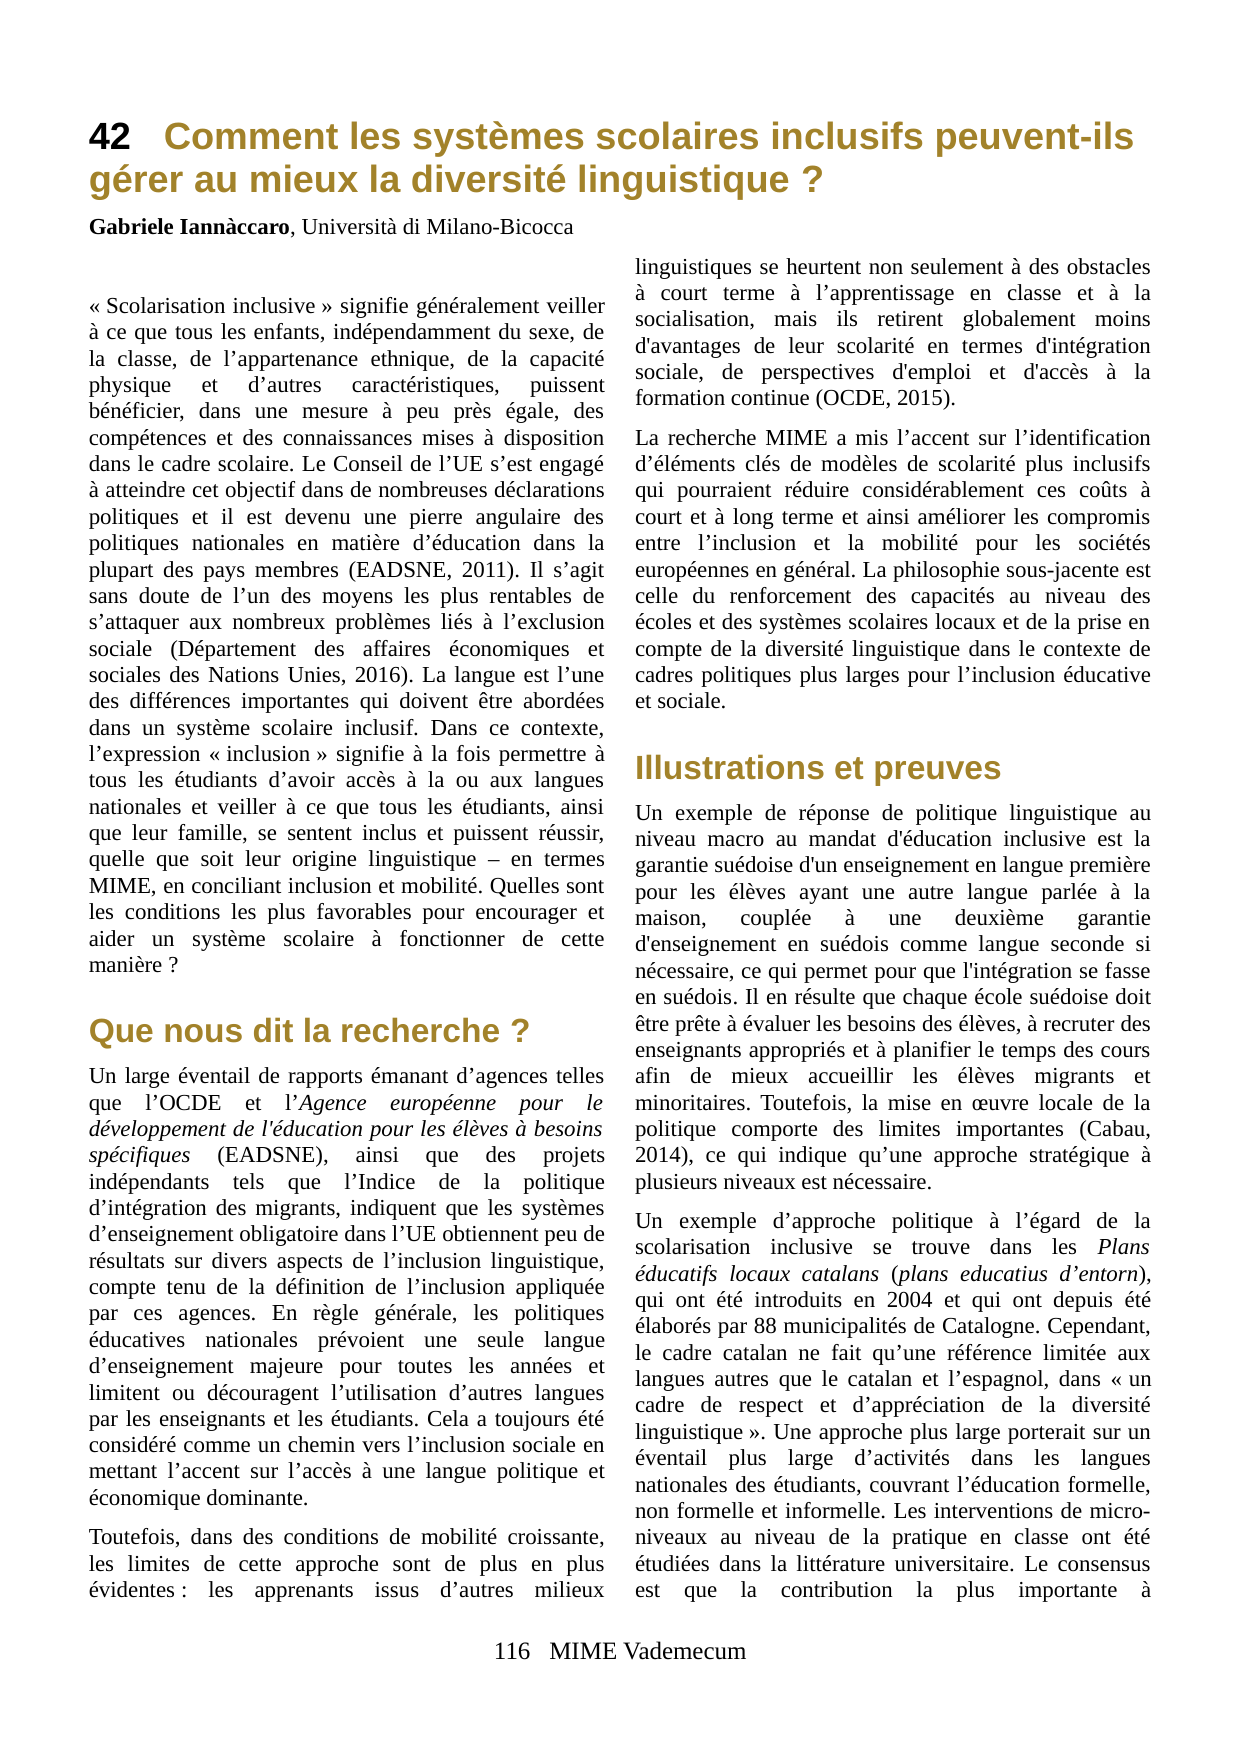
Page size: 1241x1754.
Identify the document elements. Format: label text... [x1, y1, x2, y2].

subtitle Illustrations et preuves [635, 748, 1152, 786]
subtitle Que nous dit la recherche ? [88, 1011, 605, 1050]
text « Scolarisation inclusive » signifie généralement veiller à ce que tous les enfants, indépendamment du sexe, de la classe, de l’appartenance ethnique, de la capacité physique et d’autres caractéristiques, puissent bénéficier, dans une mesure à peu près égale, des compétences et des connaissances mises à disposition dans le cadre scolaire. Le Conseil de l’UE s’est engagé à atteindre cet objectif dans de nombreuses déclarations politiques et il est devenu une pierre angulaire des politiques nationales en matière d’éducation dans la plupart des pays membres (EADSNE, 2011). Il s’agit sans doute de l’un des moyens les plus rentables de s’attaquer aux nombreux problèmes liés à l’exclusion sociale (Département des affaires économiques et sociales des Nations Unies, 2016). La langue est l’une des différences importantes qui doivent être abordées dans un système scolaire inclusif. Dans ce contexte, l’expression « inclusion » signifie à la fois permettre à tous les étudiants d’avoir accès à la ou aux langues nationales et veiller à ce que tous les étudiants, ainsi que leur famille, se sentent inclus et puissent réussir, quelle que soit leur origine linguistique – en termes MIME, en conciliant inclusion et mobilité. Quelles sont les conditions les plus favorables pour encourager et aider un système scolaire à fonctionner de cette manière ? [88, 292, 605, 977]
text Gabriele Iannàccaro, Università di Milano-Bicocca [88, 213, 1152, 240]
text Un large éventail de rapports émanant d’agences telles que l’OCDE et l’Agence européenne pour le développement de l'éducation pour les élèves à besoins spécifiques (EADSNE), ainsi que des projets indépendants tels que l’Indice de la politique d’intégration des migrants, indiquent que les systèmes d’enseignement obligatoire dans l’UE obtiennent peu de résultats sur divers aspects de l’inclusion linguistique, compte tenu de la définition de l’inclusion appliquée par ces agences. En règle générale, les politiques éducatives nationales prévoient une seule langue d’enseignement majeure pour toutes les années et limitent ou découragent l’utilisation d’autres langues par les enseignants et les étudiants. Cela a toujours été considéré comme un chemin vers l’inclusion sociale en mettant l’accent sur l’accès à une langue politique et économique dominante. [88, 1062, 605, 1510]
text linguistiques se heurtent non seulement à des obstacles à court terme à l’apprentissage en classe et à la socialisation, mais ils retirent globalement moins d'avantages de leur scolarité en termes d'intégration sociale, de perspectives d'emploi et d'accès à la formation continue (OCDE, 2015). [635, 253, 1152, 411]
text Toutefois, dans des conditions de mobilité croissante, les limites de cette approche sont de plus en plus évidentes : les apprenants issus d’autres milieux [88, 1523, 605, 1602]
subtitle Comment les systèmes scolaires inclusifs peuvent-ils gérer au mieux la diversité linguistique ? [88, 113, 1152, 201]
text Un exemple de réponse de politique linguistique au niveau macro au mandat d'éducation inclusive est la garantie suédoise d'un enseignement en langue première pour les élèves ayant une autre langue parlée à la maison, couplée à une deuxième garantie d'enseignement en suédois comme langue seconde si nécessaire, ce qui permet pour que l'intégration se fasse en suédois. Il en résulte que chaque école suédoise doit être prête à évaluer les besoins des élèves, à recruter des enseignants appropriés et à planifier le temps des cours afin de mieux accueillir les élèves migrants et minoritaires. Toutefois, la mise en œuvre locale de la politique comporte des limites importantes (Cabau, 2014), ce qui indique qu’une approche stratégique à plusieurs niveaux est nécessaire. [635, 799, 1152, 1194]
text La recherche MIME a mis l’accent sur l’identification d’éléments clés de modèles de scolarité plus inclusifs qui pourraient réduire considérablement ces coûts à court et à long terme et ainsi améliorer les compromis entre l’inclusion et la mobilité pour les sociétés européennes en général. La philosophie sous-jacente est celle du renforcement des capacités au niveau des écoles et des systèmes scolaires locaux et de la prise en compte de la diversité linguistique dans le contexte de cadres politiques plus larges pour l’inclusion éducative et sociale. [635, 424, 1152, 714]
text Un exemple d’approche politique à l’égard de la scolarisation inclusive se trouve dans les Plans éducatifs locaux catalans (plans educatius d’entorn), qui ont été introduits en 2004 et qui ont depuis été élaborés par 88 municipalités de Catalogne. Cependant, le cadre catalan ne fait qu’une référence limitée aux langues autres que le catalan et l’espagnol, dans « un cadre de respect et d’appréciation de la diversité linguistique ». Une approche plus large porterait sur un éventail plus large d’activités dans les langues nationales des étudiants, couvrant l’éducation formelle, non formelle et informelle. Les interventions de micro-niveaux au niveau de la pratique en classe ont été étudiées dans la littérature universitaire. Le consensus est que la contribution la plus importante à [635, 1207, 1152, 1602]
